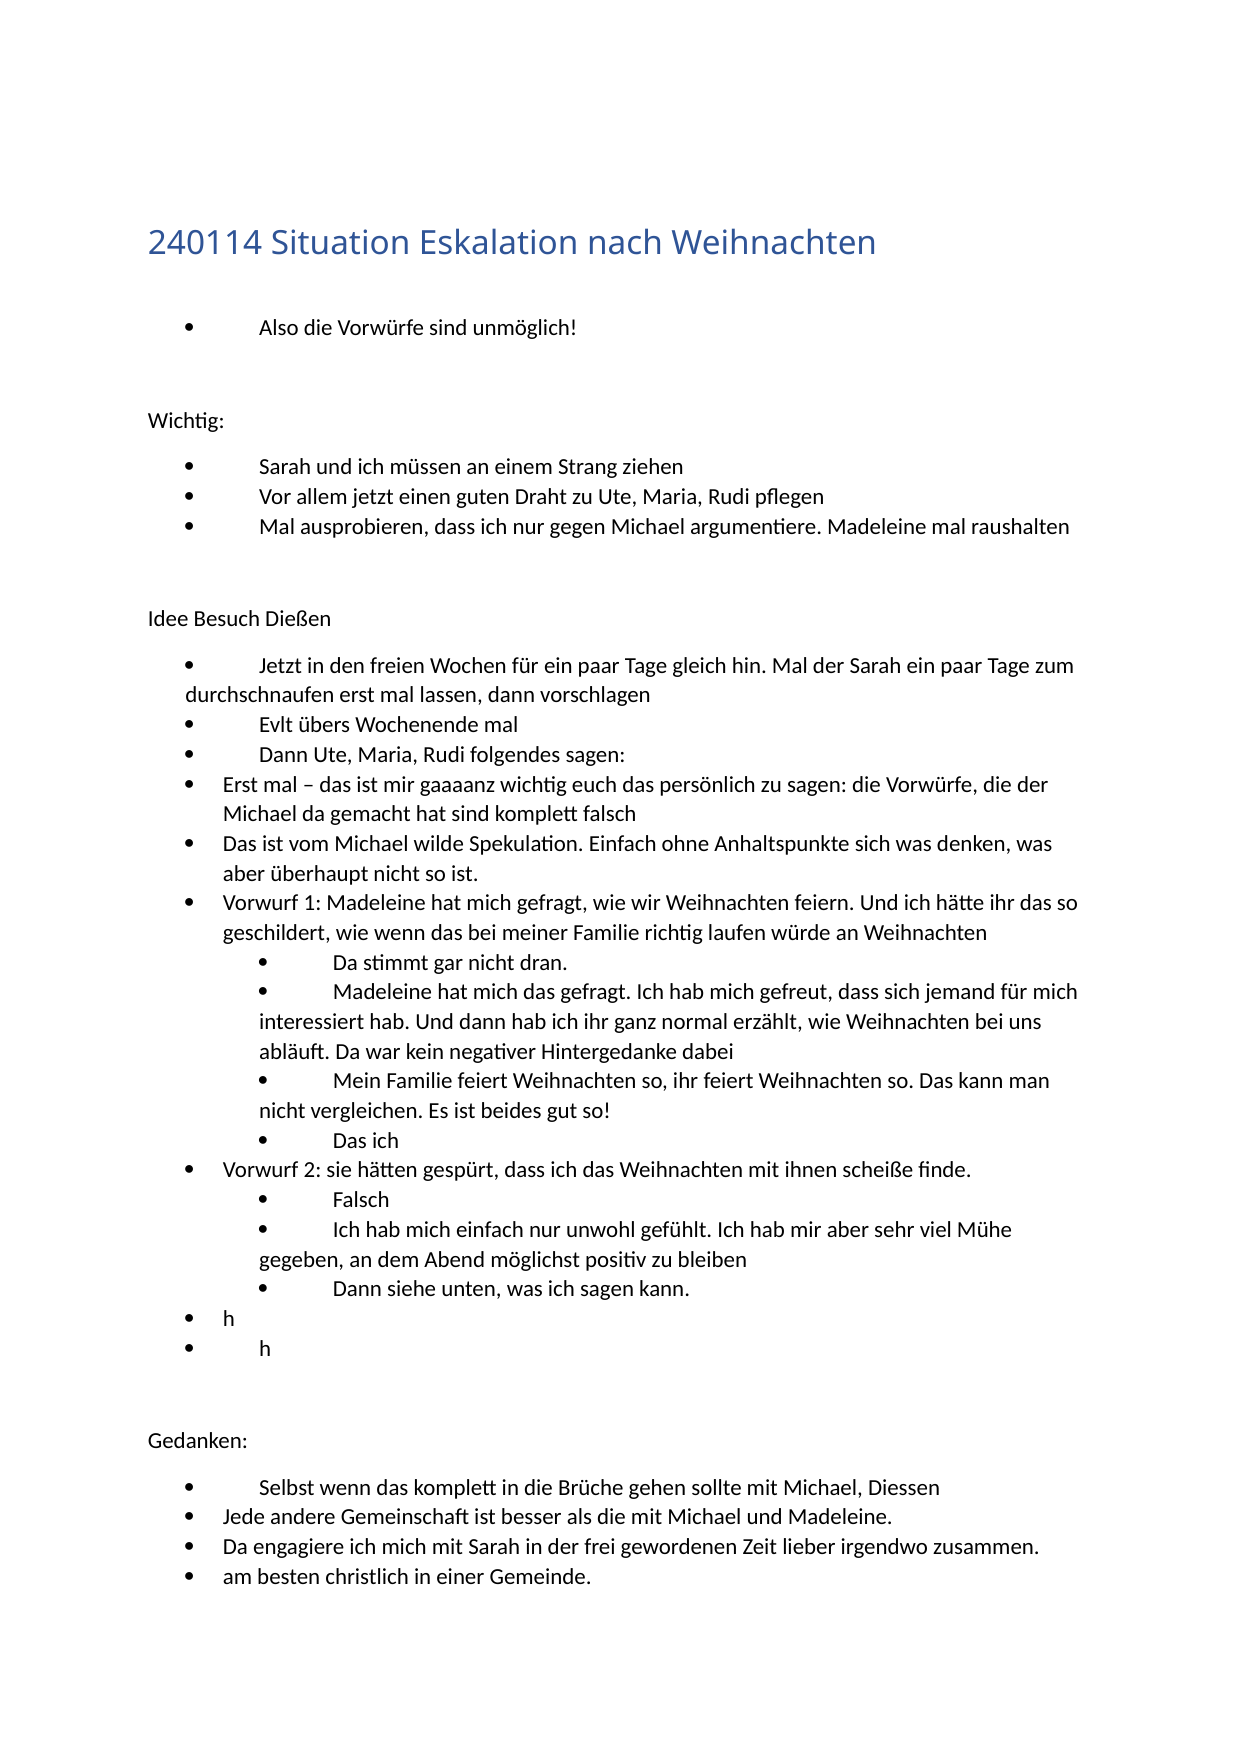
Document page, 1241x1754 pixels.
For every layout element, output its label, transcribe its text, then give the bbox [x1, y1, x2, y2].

list Jetzt in den freien Wochen für ein paar Tage gleich hin. Mal der Sarah ein paar Tage zum durchschnaufen erst mal lassen, dann vorschlagen [185, 651, 1093, 709]
list Mal ausprobieren, dass ich nur gegen Michael argumentiere. Madeleine mal raushalten [185, 512, 1093, 540]
list Da stimmt gar nicht dran. [259, 948, 1093, 976]
list Selbst wenn das komplett in die Brüche gehen sollte mit Michael, Diessen [185, 1473, 1093, 1501]
list Vor allem jetzt einen guten Draht zu Ute, Maria, Rudi pflegen [185, 482, 1093, 510]
subtitle 240114 Situation Eskalation nach Weihnachten [148, 219, 1093, 264]
text Gedanken: [148, 1426, 1093, 1454]
list Da engagiere ich mich mit Sarah in der frei gewordenen Zeit lieber irgendwo zusammen. [185, 1532, 1093, 1560]
list Also die Vorwürfe sind unmöglich! [185, 313, 1093, 341]
list h [185, 1304, 1093, 1332]
list Erst mal – das ist mir gaaaanz wichtig euch das persönlich zu sagen: die Vorwürfe, die der Michael da gemacht hat sind komplett falsch [185, 770, 1093, 827]
list Falsch [259, 1185, 1093, 1213]
list Dann siehe unten, was ich sagen kann. [259, 1274, 1093, 1302]
list Ich hab mich einfach nur unwohl gefühlt. Ich hab mir aber sehr viel Mühe gegeben, an dem Abend möglichst positiv zu bleiben [259, 1215, 1093, 1273]
text Wichtig: [148, 406, 1093, 434]
list am besten christlich in einer Gemeinde. [185, 1562, 1093, 1590]
list Sarah und ich müssen an einem Strang ziehen [185, 452, 1093, 481]
list Mein Familie feiert Weihnachten so, ihr feiert Weihnachten so. Das kann man nicht vergleichen. Es ist beides gut so! [259, 1067, 1093, 1124]
list Vorwurf 1: Madeleine hat mich gefragt, wie wir Weihnachten feiern. Und ich hätte ihr das so geschildert, wie wenn das bei meiner Familie richtig laufen würde an Weihnachten [185, 888, 1093, 946]
list Dann Ute, Maria, Rudi folgendes sagen: [185, 740, 1093, 768]
list Evlt übers Wochenende mal [185, 710, 1093, 738]
list h [185, 1334, 1093, 1362]
text Idee Besuch Dießen [148, 604, 1093, 633]
list Vorwurf 2: sie hätten gespürt, dass ich das Weihnachten mit ihnen scheiße finde. [185, 1156, 1093, 1184]
list Jede andere Gemeinschaft ist besser als die mit Michael und Madeleine. [185, 1502, 1093, 1531]
list Das ich [259, 1126, 1093, 1154]
list Das ist vom Michael wilde Spekulation. Einfach ohne Anhaltspunkte sich was denken, was aber überhaupt nicht so ist. [185, 829, 1093, 887]
list Madeleine hat mich das gefragt. Ich hab mich gefreut, dass sich jemand für mich interessiert hab. Und dann hab ich ihr ganz normal erzählt, wie Weihnachten bei uns abläuft. Da war kein negativer Hintergedanke dabei [259, 977, 1093, 1065]
